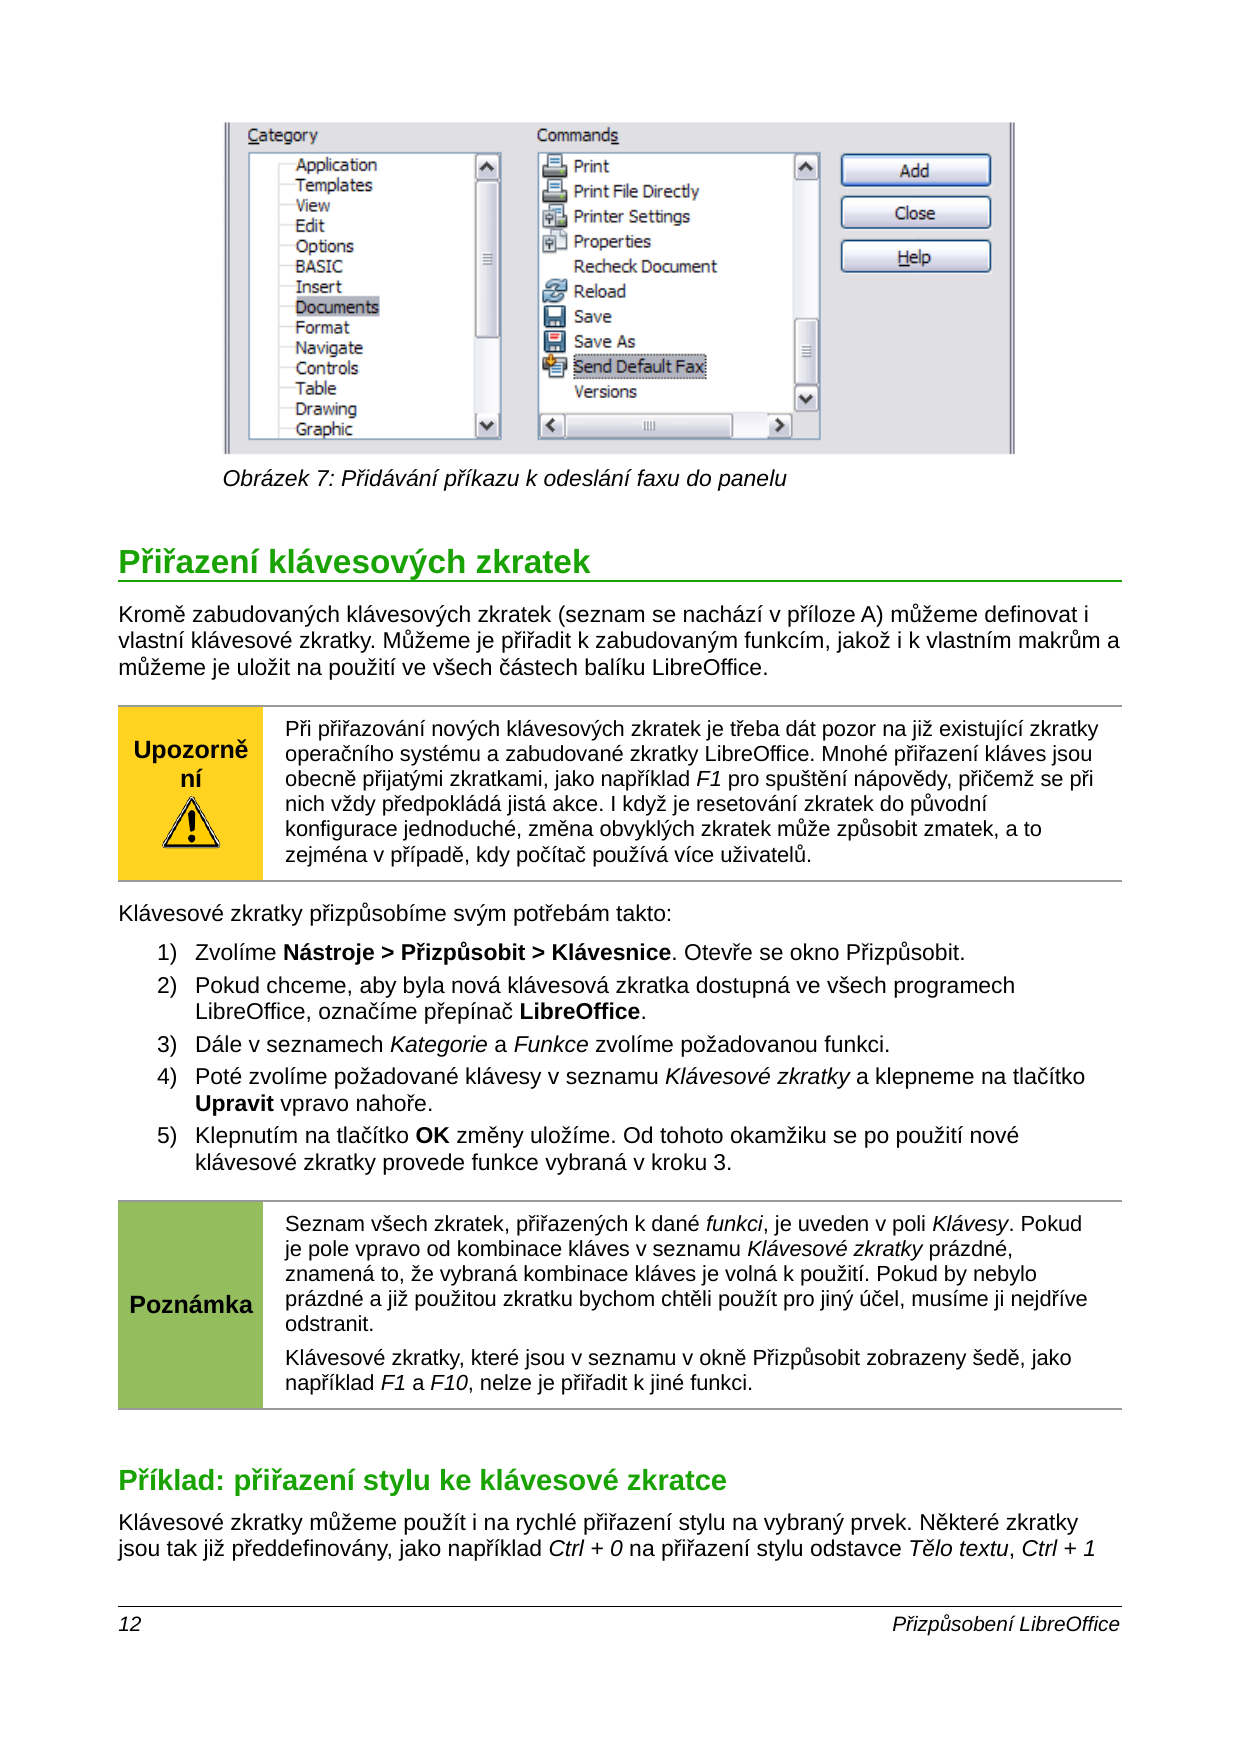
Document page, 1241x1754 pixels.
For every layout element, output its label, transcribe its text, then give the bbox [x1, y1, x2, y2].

picture [158, 792, 224, 852]
list Pokud chceme, aby byla nová klávesová zkratka dostupná ve všech programech LibreOffice, označíme přepínač LibreOffice. [177, 972, 1122, 1024]
list Dále v seznamech Kategorie a Funkce zvolíme požadovanou funkci. [177, 1031, 1122, 1057]
table_header Upozornění [118, 707, 263, 880]
text Klávesové zkratky přizpůsobíme svým potřebám takto: [118, 900, 1122, 926]
text Kromě zabudovaných klávesových zkratek (seznam se nachází v příloze A) můžeme definovat i vlastní klávesové zkratky. Můžeme je přiřadit k zabudovaným funkcím, jakož i k vlastním makrům a můžeme je uložit na použití ve všech částech balíku LibreOffice. [118, 601, 1122, 680]
list Klávesové zkratky můžeme použít i na rychlé přiřazení stylu na vybraný prvek. Některé zkratky jsou tak již předdefinovány, jako například Ctrl + 0 na přiřazení stylu odstavce Tělo textu, Ctrl + 1 [118, 1509, 1122, 1562]
text Obrázek 7 : Přidávání příkazu k odeslání faxu do panelu [222, 465, 1018, 492]
subtitle Příklad: přiřazení stylu ke klávesové zkratce [118, 1463, 1122, 1496]
table_header Seznam všech zkratek, přiřazených k dané funkci, je uveden v poli Klávesy. Pokud je pole vpravo od kombinace kláves v seznamu Klávesové zkratky prázdné, znamená to, že vybraná kombinace kláves je volná k použití. Pokud by nebylo prázdné a již použitou zkratku bychom chtěli použít pro jiný účel, musíme ji nejdříve odstranit. Klávesové zkratky, které jsou v seznamu v okně Přizpůsobit zobrazeny šedě, jako například F1 a F10, nelze je přiřadit k jiné funkci. [264, 1202, 1122, 1408]
table_header Poznámka [118, 1202, 263, 1408]
subtitle Přiřazení klávesových zkratek [118, 542, 1122, 580]
list Zvolíme Nástroje > Přizpůsobit > Klávesnice. Otevře se okno Přizpůsobit. [177, 939, 1122, 965]
list Klepnutím na tlačítko OK změny uložíme. Od tohoto okamžiku se po použití nové klávesové zkratky provede funkce vybraná v kroku 3. [177, 1122, 1122, 1175]
list Poté zvolíme požadované klávesy v seznamu Klávesové zkratky a klepneme na tlačítko Upravit vpravo nahoře. [177, 1063, 1122, 1116]
picture [222, 118, 1018, 459]
table_header Při přiřazování nových klávesových zkratek je třeba dát pozor na již existující zkratky operačního systému a zabudované zkratky LibreOffice. Mnohé přiřazení kláves jsou obecně přijatými zkratkami, jako například F1 pro spuštění nápovědy, přičemž se při nich vždy předpokládá jistá akce. I když je resetování zkratek do původní konfigurace jednoduché, změna obvyklých zkratek může způsobit zmatek, a to zejména v případě, kdy počítač používá více uživatelů. [264, 707, 1122, 880]
